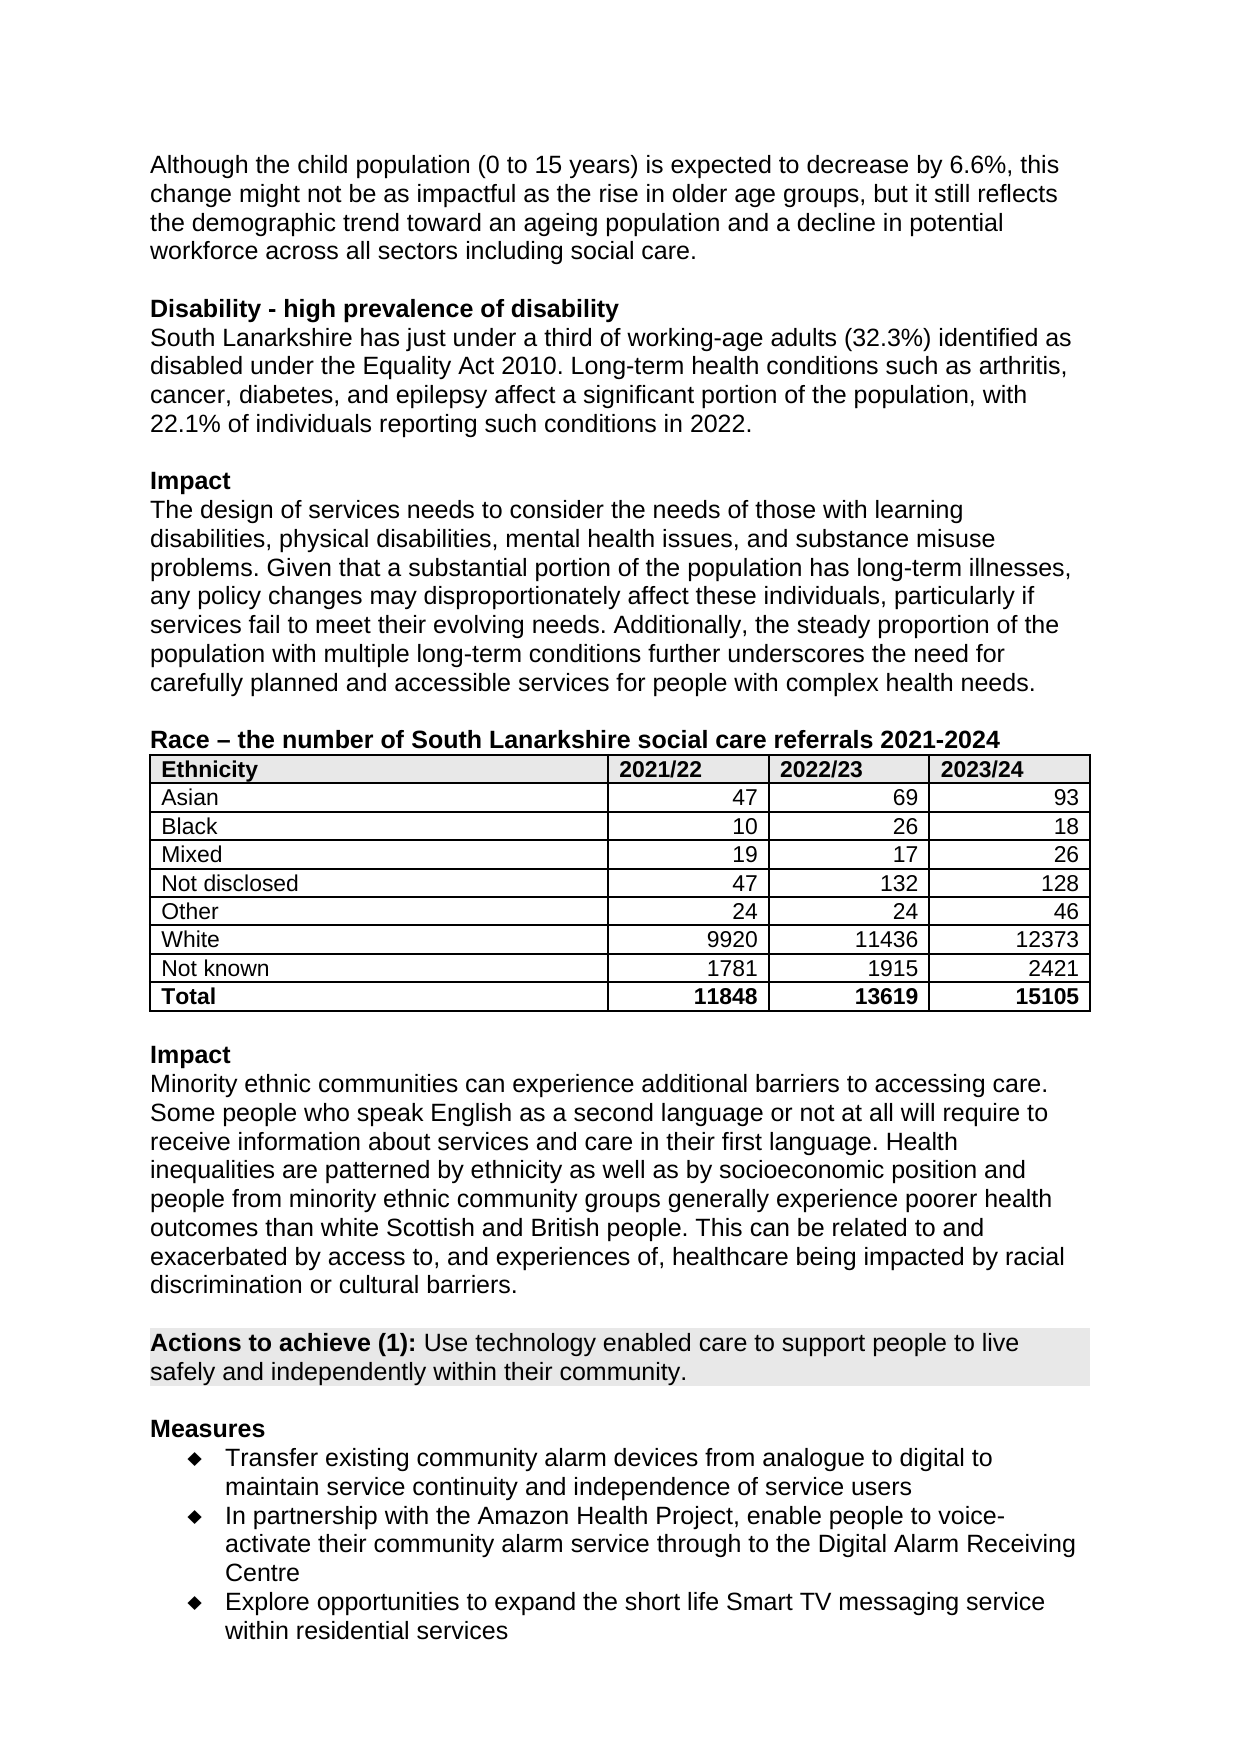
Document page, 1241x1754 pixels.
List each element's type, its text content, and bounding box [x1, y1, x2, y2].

table_cell 13619 [770, 983, 928, 1010]
table_cell 12373 [930, 926, 1089, 953]
table_header 2021/22 [609, 756, 768, 782]
table_cell 15105 [930, 983, 1089, 1010]
table_cell 11848 [609, 983, 768, 1010]
table_cell 128 [930, 870, 1089, 896]
table_cell 47 [609, 870, 768, 896]
table_header 2022/23 [770, 756, 928, 782]
text Impact [150, 1041, 1090, 1069]
table_cell Black [151, 813, 607, 839]
table_cell 1781 [609, 955, 768, 981]
table_cell 24 [770, 898, 928, 924]
table_header 2023/24 [930, 756, 1089, 782]
table_cell Not known [151, 955, 607, 981]
table_header Ethnicity [151, 756, 607, 782]
table_cell 47 [609, 784, 768, 811]
table_cell 9920 [609, 926, 768, 953]
table_cell 93 [930, 784, 1089, 811]
table_cell Not disclosed [151, 870, 607, 896]
list Explore opportunities to expand the short life Smart TV messaging service within residential services [187, 1587, 1090, 1644]
list Transfer existing community alarm devices from analogue to digital to maintain service continuity and independence of service users [187, 1443, 1090, 1501]
list In partnership with the Amazon Health Project, enable people to voice-activate their community alarm service through to the Digital Alarm Receiving Centre [187, 1501, 1090, 1587]
table_cell 46 [930, 898, 1089, 924]
table_cell 69 [770, 784, 928, 811]
text Minority ethnic communities can experience additional barriers to accessing care. Some people who speak English as a second language or not at all will require to receive information about services and care in their first language. Health inequalities are patterned by ethnicity as well as by socioeconomic position and people from minority ethnic community groups generally experience poorer health outcomes than white Scottish and British people. This can be related to and exacerbated by access to, and experiences of, healthcare being impacted by racial discrimination or cultural barriers. [150, 1069, 1090, 1299]
table_cell 24 [609, 898, 768, 924]
table_cell 10 [609, 813, 768, 839]
table_cell 26 [930, 841, 1089, 867]
table_cell 18 [930, 813, 1089, 839]
text Measures [150, 1414, 1090, 1443]
table_cell 2421 [930, 955, 1089, 981]
text Although the child population (0 to 15 years) is expected to decrease by 6.6%, this change might not be as impactful as the rise in older age groups, but it still reflects the demographic trend toward an ageing population and a decline in potential workforce across all sectors including social care. [150, 150, 1090, 265]
table_cell 132 [770, 870, 928, 896]
table_cell 1915 [770, 955, 928, 981]
text South Lanarkshire has just under a third of working-age adults (32.3%) identified as disabled under the Equality Act 2010. Long-term health conditions such as arthritis, cancer, diabetes, and epilepsy affect a significant portion of the population, with 22.1% of individuals reporting such conditions in 2022. [150, 322, 1090, 437]
table_cell 17 [770, 841, 928, 867]
table_cell Other [151, 898, 607, 924]
table_cell Asian [151, 784, 607, 811]
table_cell 19 [609, 841, 768, 867]
text Impact [150, 466, 1090, 495]
table_cell 26 [770, 813, 928, 839]
text Disability - high prevalence of disability [150, 294, 1090, 322]
table_cell Mixed [151, 841, 607, 867]
table_cell White [151, 926, 607, 953]
text The design of services needs to consider the needs of those with learning disabilities, physical disabilities, mental health issues, and substance misuse problems. Given that a substantial portion of the population has long-term illnesses, any policy changes may disproportionately affect these individuals, particularly if services fail to meet their evolving needs. Additionally, the steady proportion of the population with multiple long-term conditions further underscores the need for carefully planned and accessible services for people with complex health needs. [150, 495, 1090, 696]
table_cell 11436 [770, 926, 928, 953]
text Race – the number of South Lanarkshire social care referrals 2021-2024 [150, 725, 1090, 754]
text Actions to achieve (1): Use technology enabled care to support people to live safely and independently within their community. [150, 1328, 1090, 1386]
table_cell Total [151, 983, 607, 1010]
